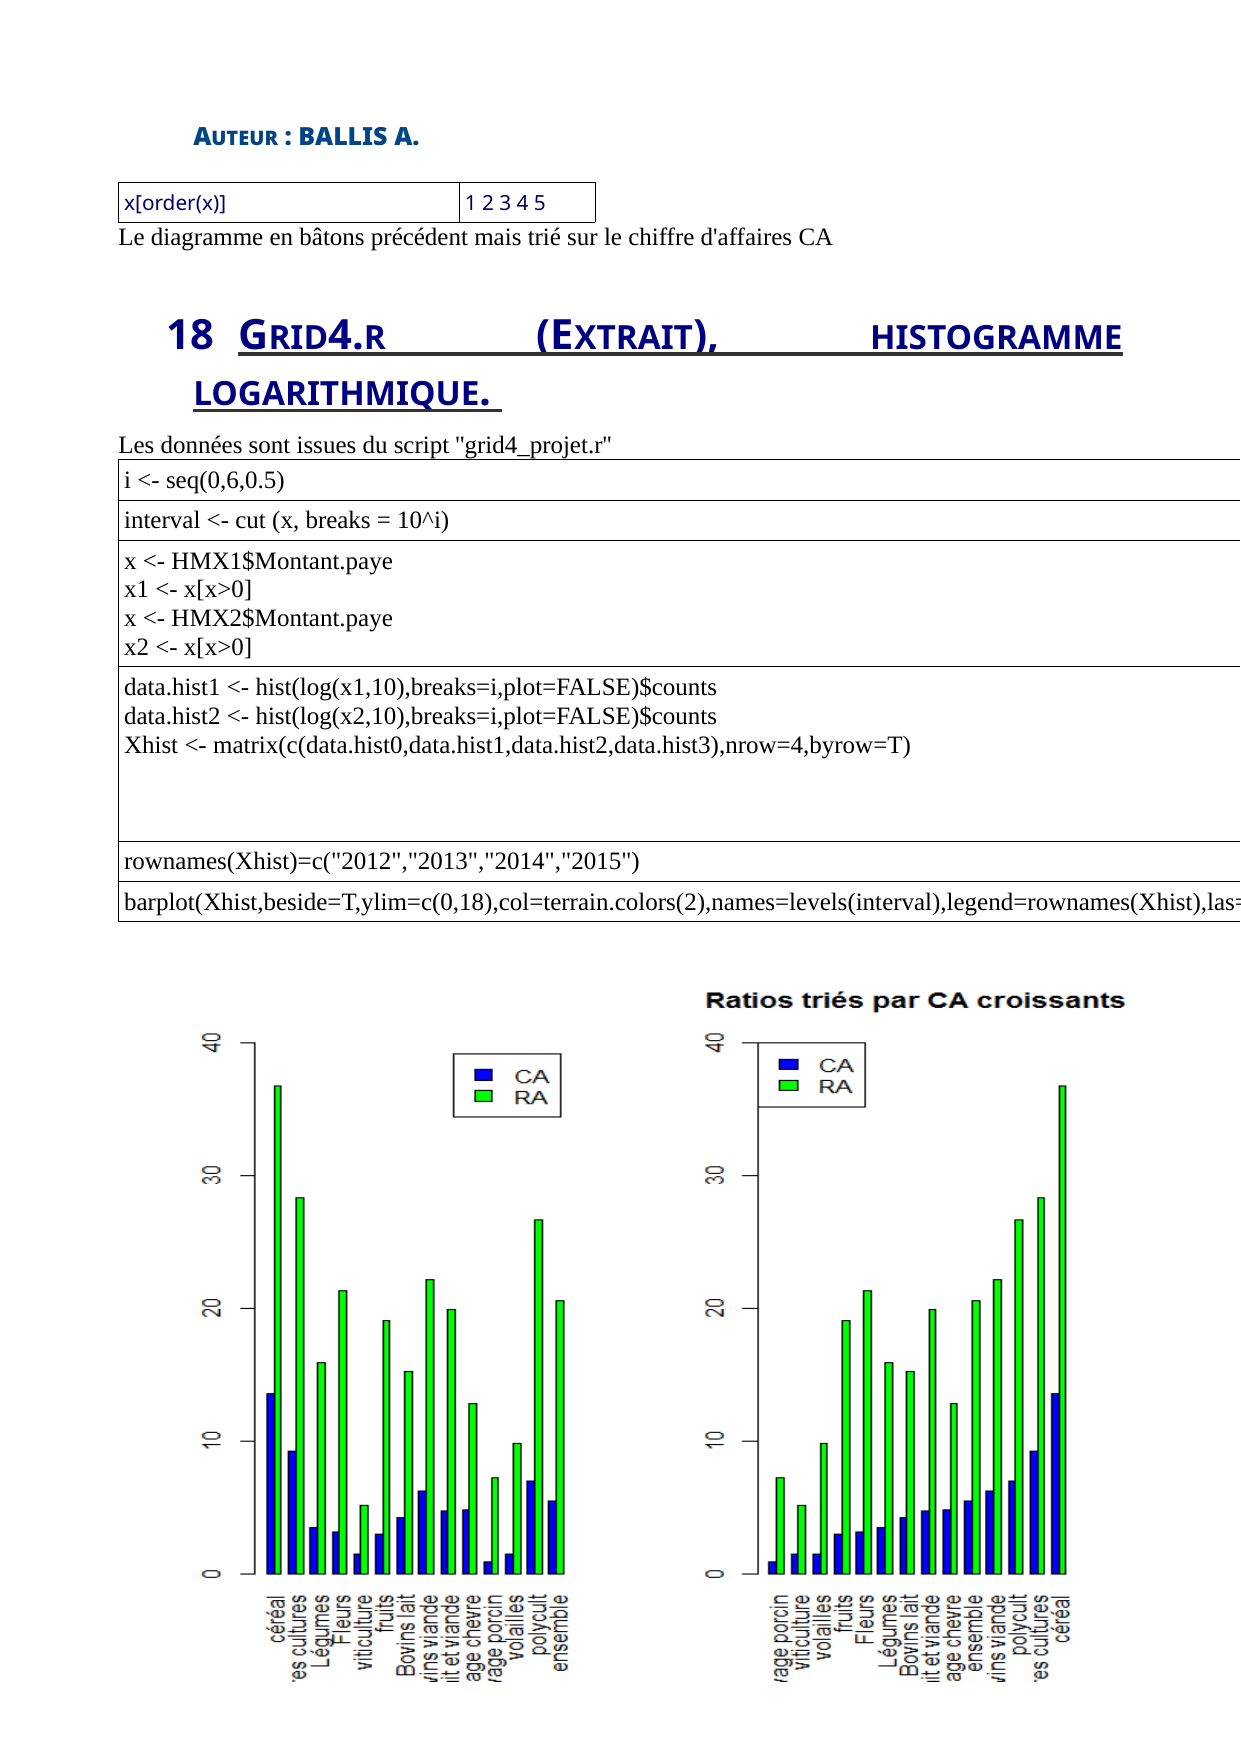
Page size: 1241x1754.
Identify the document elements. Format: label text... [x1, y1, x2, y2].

table_cell barplot(Xhist,beside=T,ylim=c(0,18),col=terrain.colors(2),names=levels(interval),legend=rownames(Xhist),las=3) [119, 882, 1240, 921]
table_cell 1 2 3 4 5 [460, 183, 595, 222]
table_cell x <- HMX1$Montant.paye x1 <- x[x>0] x <- HMX2$Montant.paye x2 <- x[x>0] [119, 541, 1240, 666]
picture [135, 956, 1139, 1682]
table_header i <- seq(0,6,0.5) [119, 460, 1240, 499]
table_cell x[order(x)] [119, 183, 459, 222]
text Les données sont issues du script ''grid4_projet.r'' [118, 431, 1123, 459]
text Le diagramme en bâtons précédent mais trié sur le chiffre d'affaires CA [118, 222, 1123, 251]
subtitle Grid4.r (Extrait), histogramme logarithmique. [156, 304, 1123, 418]
table_cell interval <- cut (x, breaks = 10^i) [119, 501, 1240, 540]
table_cell rownames(Xhist)=c("2012","2013","2014","2015") [119, 842, 1240, 881]
table_cell data.hist1 <- hist(log(x1,10),breaks=i,plot=FALSE)$counts data.hist2 <- hist(log(x2,10),breaks=i,plot=FALSE)$counts Xhist <- matrix(c(data.hist0,data.hist1,data.hist2,data.hist3),nrow=4,byrow=T) [119, 667, 1240, 841]
